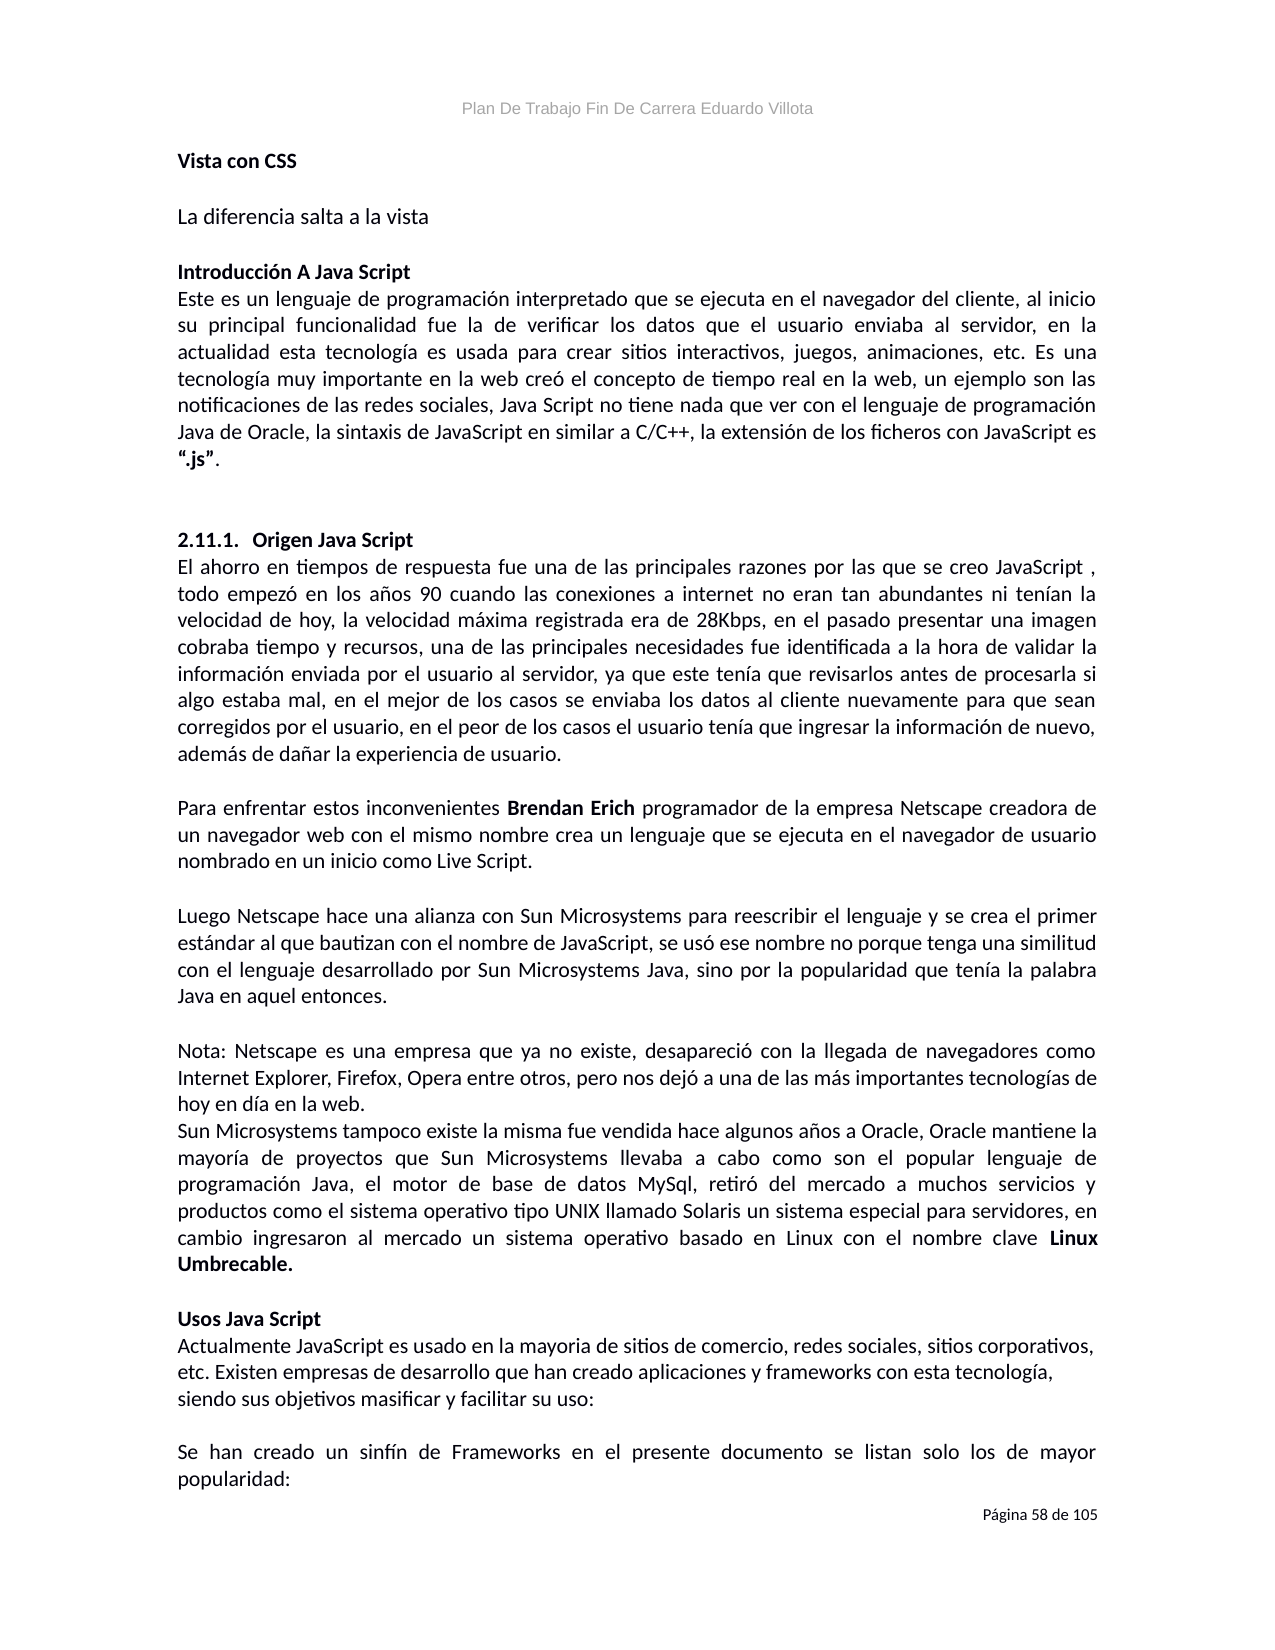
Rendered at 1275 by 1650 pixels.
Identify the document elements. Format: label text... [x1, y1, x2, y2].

text Introducción A Java Script [177, 258, 1098, 285]
text La diferencia salta a la vista [177, 202, 1098, 230]
text Nota: Netscape es una empresa que ya no existe, desapareció con la llegada de navegadores como Internet Explorer, Firefox, Opera entre otros, pero nos dejó a una de las más importantes tecnologías de hoy en día en la web. [177, 1037, 1098, 1117]
text Usos Java Script [177, 1305, 1098, 1332]
text El ahorro en tiempos de respuesta fue una de las principales razones por las que se creo JavaScript , todo empezó en los años 90 cuando las conexiones a internet no eran tan abundantes ni tenían la velocidad de hoy, la velocidad máxima registrada era de 28Kbps, en el pasado presentar una imagen cobraba tiempo y recursos, una de las principales necesidades fue identificada a la hora de validar la información enviada por el usuario al servidor, ya que este tenía que revisarlos antes de procesarla si algo estaba mal, en el mejor de los casos se enviaba los datos al cliente nuevamente para que sean corregidos por el usuario, en el peor de los casos el usuario tenía que ingresar la información de nuevo, además de dañar la experiencia de usuario. [177, 553, 1098, 766]
text Vista con CSS [177, 148, 1098, 174]
text 2.11.1. Origen Java Script [177, 526, 1098, 553]
text Luego Netscape hace una alianza con Sun Microsystems para reescribir el lenguaje y se crea el primer estándar al que bautizan con el nombre de JavaScript, se usó ese nombre no porque tenga una similitud con el lenguaje desarrollado por Sun Microsystems Java, sino por la popularidad que tenía la palabra Java en aquel entonces. [177, 902, 1098, 1009]
text Sun Microsystems tampoco existe la misma fue vendida hace algunos años a Oracle, Oracle mantiene la mayoría de proyectos que Sun Microsystems llevaba a cabo como son el popular lenguaje de programación Java, el motor de base de datos MySql, retiró del mercado a muchos servicios y productos como el sistema operativo tipo UNIX llamado Solaris un sistema especial para servidores, en cambio ingresaron al mercado un sistema operativo basado en Linux con el nombre clave Linux Umbrecable. [177, 1117, 1098, 1277]
text Actualmente JavaScript es usado en la mayoria de sitios de comercio, redes sociales, sitios corporativos, etc. Existen empresas de desarrollo que han creado aplicaciones y frameworks con esta tecnología, siendo sus objetivos masificar y facilitar su uso: [177, 1332, 1098, 1412]
text Para enfrentar estos inconvenientes Brendan Erich programador de la empresa Netscape creadora de un navegador web con el mismo nombre crea un lenguaje que se ejecuta en el navegador de usuario nombrado en un inicio como Live Script. [177, 794, 1098, 874]
text Se han creado un sinfín de Frameworks en el presente documento se listan solo los de mayor popularidad: [177, 1438, 1098, 1492]
text Este es un lenguaje de programación interpretado que se ejecuta en el navegador del cliente, al inicio su principal funcionalidad fue la de verificar los datos que el usuario enviaba al servidor, en la actualidad esta tecnología es usada para crear sitios interactivos, juegos, animaciones, etc. Es una tecnología muy importante en la web creó el concepto de tiempo real en la web, un ejemplo son las notificaciones de las redes sociales, Java Script no tiene nada que ver con el lenguaje de programación Java de Oracle, la sintaxis de JavaScript en similar a C/C++, la extensión de los ficheros con JavaScript es “.js”. [177, 285, 1098, 472]
